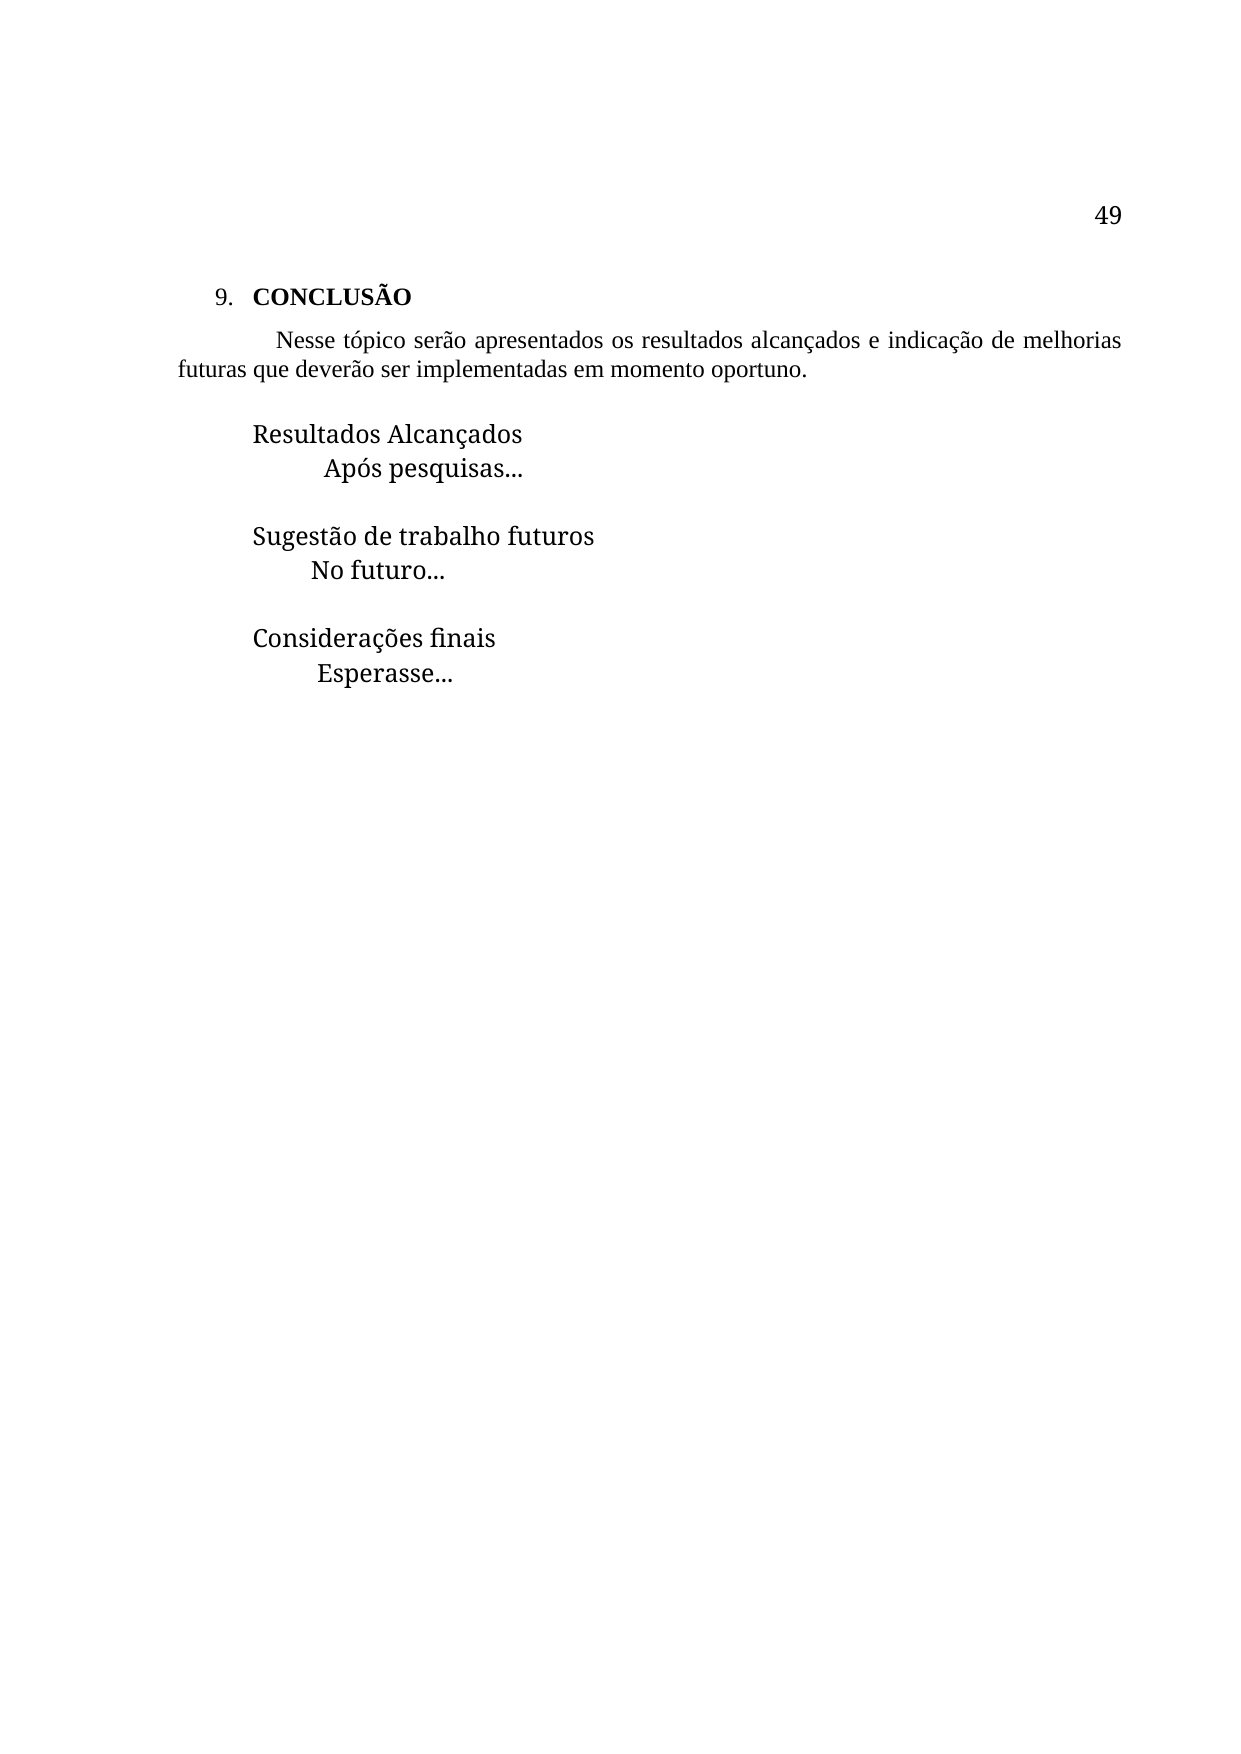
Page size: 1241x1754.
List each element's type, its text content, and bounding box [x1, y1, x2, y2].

list Esperasse... [215, 655, 1122, 689]
text Nesse tópico serão apresentados os resultados alcançados e indicação de melhorias futuras que deverão ser implementadas em momento oportuno. [177, 325, 1122, 383]
list CONCLUSÃO [215, 282, 1122, 311]
list Sugestão de trabalho futuros [215, 519, 1122, 553]
list Após pesquisas... [215, 451, 1122, 485]
list No futuro... [215, 553, 1122, 587]
list Resultados Alcançados [215, 417, 1122, 451]
list Considerações finais [215, 621, 1122, 655]
